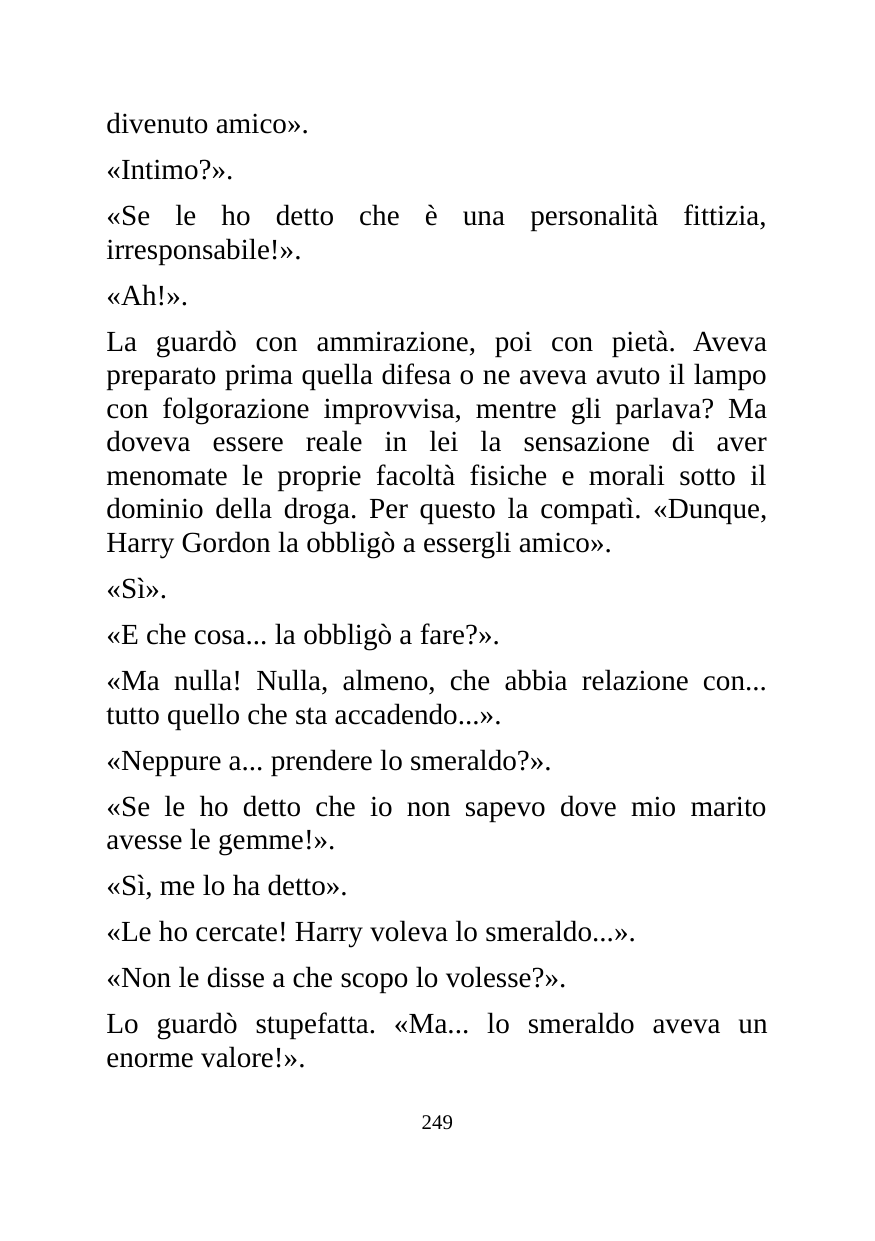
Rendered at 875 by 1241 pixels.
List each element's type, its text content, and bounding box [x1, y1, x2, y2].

text «Se le ho detto che è una personalità fittizia, irresponsabile!». [106, 198, 768, 265]
text «E che cosa... la obbligò a fare?». [106, 617, 768, 651]
text «Sì, me lo ha detto». [106, 868, 768, 902]
text «Le ho cercate! Harry voleva lo smeraldo...». [106, 914, 768, 948]
text «Sì». [106, 571, 768, 605]
text «Neppure a... prendere lo smeraldo?». [106, 743, 768, 776]
text «Ah!». [106, 278, 768, 311]
text «Se le ho detto che io non sapevo dove mio marito avesse le gemme!». [106, 789, 768, 856]
text «Ma nulla! Nulla, almeno, che abbia relazione con... tutto quello che sta accadendo...». [106, 663, 768, 730]
text Lo guardò stupefatta. «Ma... lo smeraldo aveva un enorme valore!». [106, 1007, 768, 1074]
text «Intimo?». [106, 152, 768, 186]
text divenuto amico». [106, 106, 768, 140]
text «Non le disse a che scopo lo volesse?». [106, 961, 768, 994]
text La guardò con ammirazione, poi con pietà. Aveva preparato prima quella difesa o ne aveva avuto il lampo con folgorazione improvvisa, mentre gli parlava? Ma doveva essere reale in lei la sensazione di aver menomate le proprie facoltà fisiche e morali sotto il dominio della droga. Per questo la compatì. «Dunque, Harry Gordon la obbligò a essergli amico». [106, 324, 768, 559]
